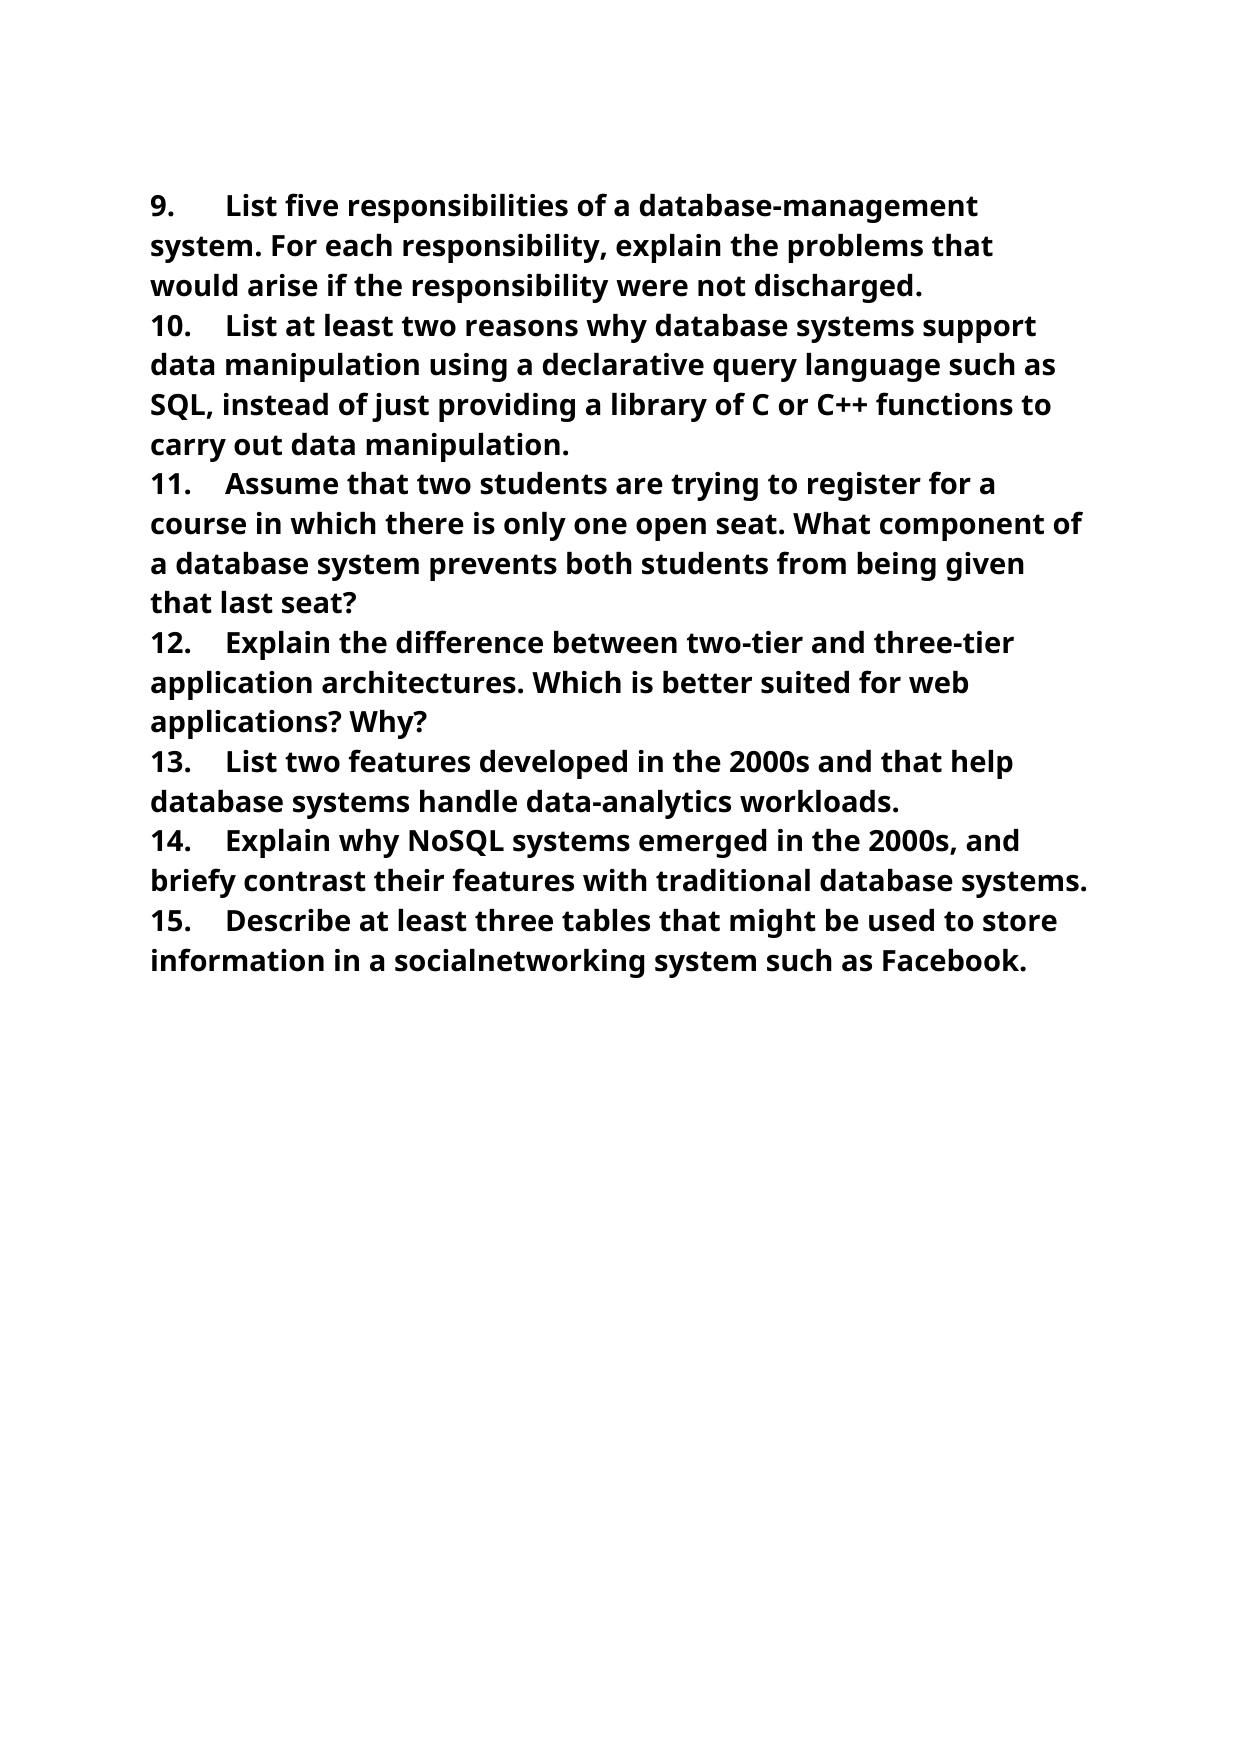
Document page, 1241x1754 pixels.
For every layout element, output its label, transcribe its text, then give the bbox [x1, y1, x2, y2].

subtitle List two features developed in the 2000s and that help database systems handle data-analytics workloads. [150, 741, 1091, 821]
subtitle Describe at least three tables that might be used to store information in a socialnetworking system such as Facebook. [150, 900, 1091, 979]
subtitle List five responsibilities of a database-management system. For each responsibility, explain the problems that would arise if the responsibility were not discharged. [150, 186, 1091, 305]
subtitle Explain the diﬀerence between two-tier and three-tier application architectures. Which is better suited for web applications? Why? [150, 622, 1091, 741]
subtitle List at least two reasons why database systems support data manipulation using a declarative query language such as SQL, instead of just providing a library of C or C++ functions to carry out data manipulation. [150, 305, 1091, 463]
subtitle Assume that two students are trying to register for a course in which there is only one open seat. What component of a database system prevents both students from being given that last seat? [150, 463, 1091, 622]
subtitle Explain why NoSQL systems emerged in the 2000s, and briefy contrast their features with traditional database systems. [150, 821, 1091, 900]
